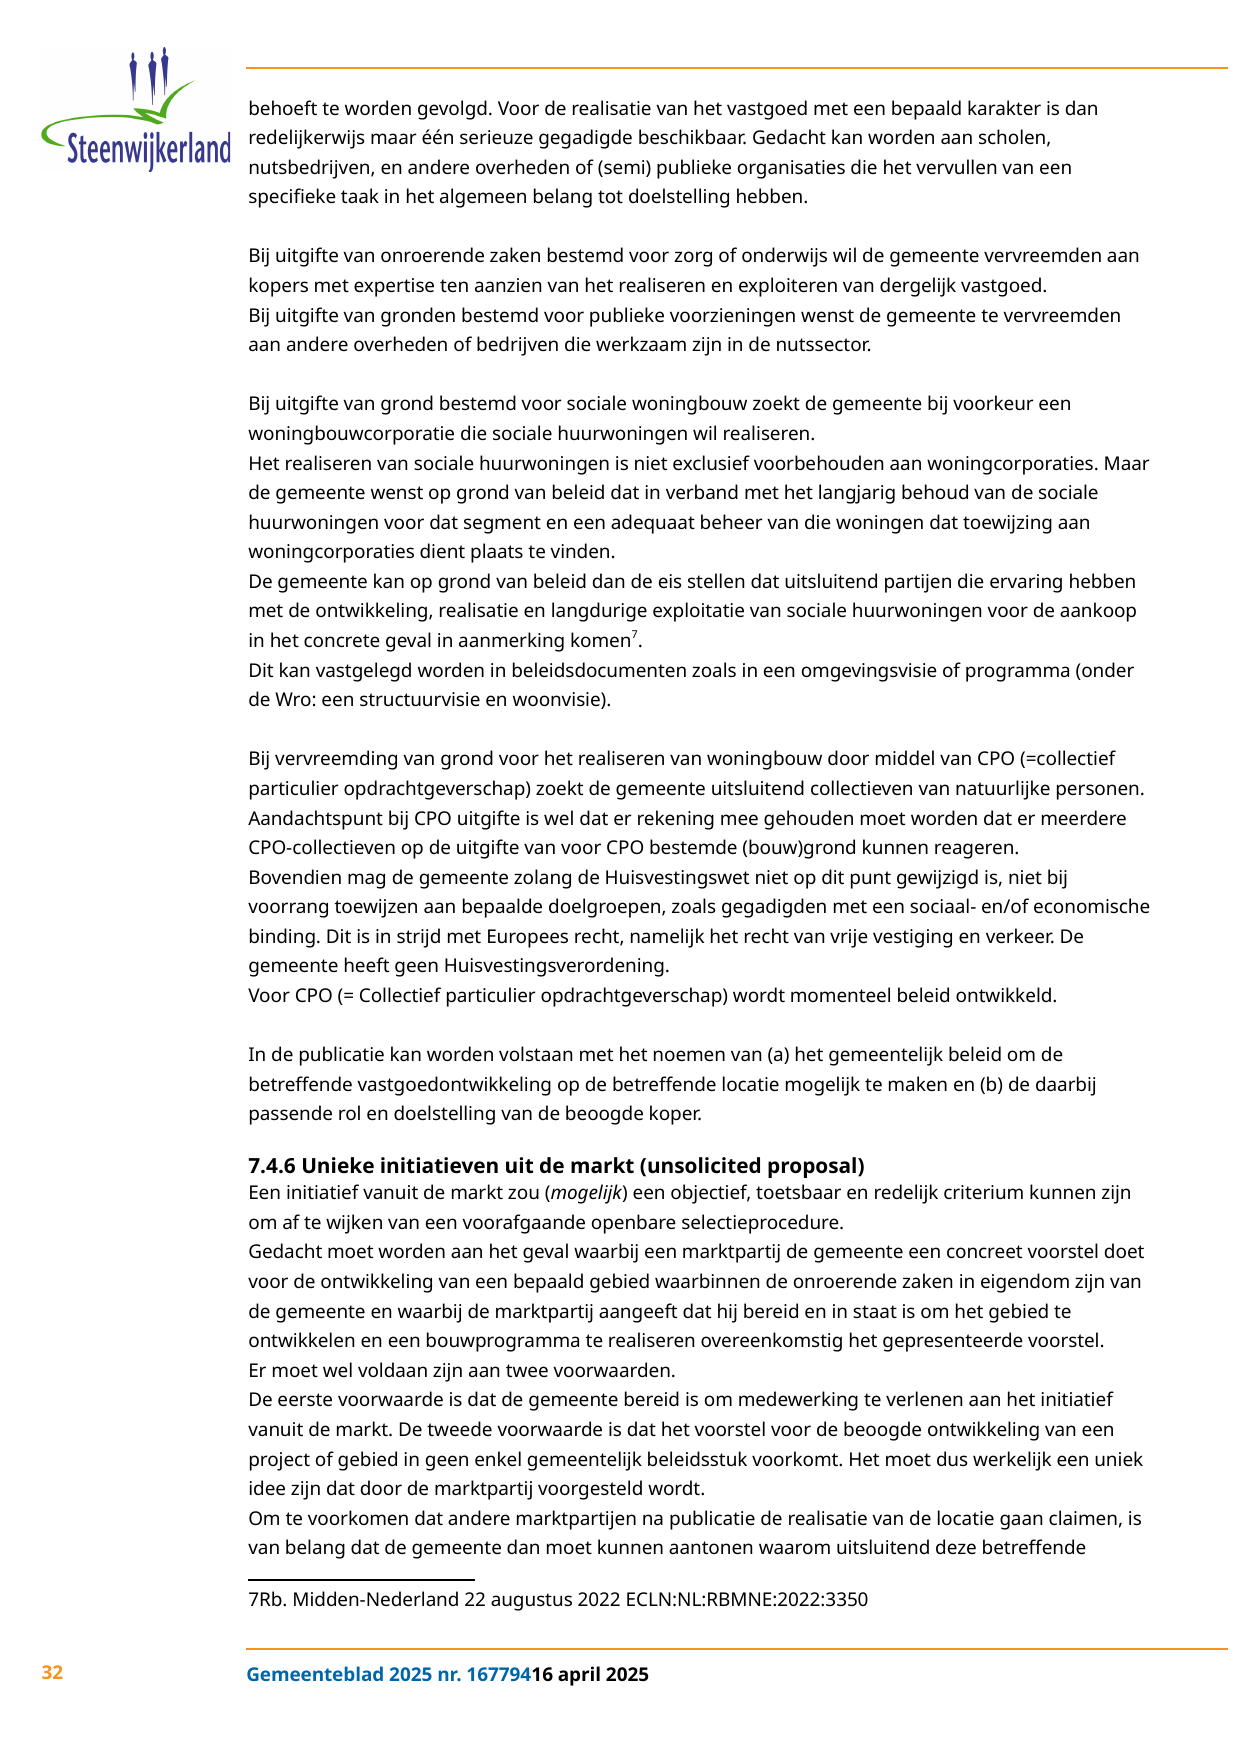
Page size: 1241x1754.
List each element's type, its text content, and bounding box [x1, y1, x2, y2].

text Bij uitgifte van gronden bestemd voor publieke voorzieningen wenst de gemeente te vervreemden aan andere overheden of bedrijven die werkzaam zijn in de nutssector. [248, 302, 1152, 357]
text Voor CPO (= Collectief particulier opdrachtgeverschap) wordt momenteel beleid ontwikkeld. [248, 982, 1152, 1008]
text Om te voorkomen dat andere marktpartijen na publicatie de realisatie van de locatie gaan claimen, is van belang dat de gemeente dan moet kunnen aantonen waarom uitsluitend deze betreffende [248, 1505, 1152, 1560]
text Dit kan vastgelegd worden in beleidsdocumenten zoals in een omgevingsvisie of programma (onder de Wro: een structuurvisie en woonvisie). [248, 657, 1152, 712]
text Bij uitgifte van onroerende zaken bestemd voor zorg of onderwijs wil de gemeente vervreemden aan kopers met expertise ten aanzien van het realiseren en exploiteren van dergelijk vastgoed. [248, 243, 1152, 298]
text Een initiatief vanuit de markt zou (mogelijk) een objectief, toetsbaar en redelijk criterium kunnen zijn om af te wijken van een voorafgaande openbare selectieprocedure. [248, 1179, 1152, 1235]
text Rb. Midden-Nederland 22 augustus 2022 ECLN:NL:RBMNE:2022:3350 [248, 1586, 1152, 1612]
text De eerste voorwaarde is dat de gemeente bereid is om medewerking te verlenen aan het initiatief vanuit de markt. De tweede voorwaarde is dat het voorstel voor de beoogde ontwikkeling van een project of gebied in geen enkel gemeentelijk beleidsstuk voorkomt. Het moet dus werkelijk een uniek idee zijn dat door de marktpartij voorgesteld wordt. [248, 1387, 1152, 1501]
text Bovendien mag de gemeente zolang de Huisvestingswet niet op dit punt gewijzigd is, niet bij voorrang toewijzen aan bepaalde doelgroepen, zoals gegadigden met een sociaal- en/of economische binding. Dit is in strijd met Europees recht, namelijk het recht van vrije vestiging en verkeer. De gemeente heeft geen Huisvestingsverordening. [248, 864, 1152, 978]
text 7.4.6 Unieke initiatieven uit de markt (unsolicited proposal) [248, 1151, 1152, 1179]
text In de publicatie kan worden volstaan met het noemen van (a) het gemeentelijk beleid om de betreffende vastgoedontwikkeling op de betreffende locatie mogelijk te maken en (b) de daarbij passende rol en doelstelling van de beoogde koper. [248, 1041, 1152, 1126]
text Bij vervreemding van grond voor het realiseren van woningbouw door middel van CPO (=collectief particulier opdrachtgeverschap) zoekt de gemeente uitsluitend collectieven van natuurlijke personen. Aandachtspunt bij CPO uitgifte is wel dat er rekening mee gehouden moet worden dat er meerdere CPO-collectieven op de uitgifte van voor CPO bestemde (bouw)grond kunnen reageren. [248, 746, 1152, 860]
picture [41, 47, 231, 172]
text De gemeente kan op grond van beleid dan de eis stellen dat uitsluitend partijen die ervaring hebben met de ontwikkeling, realisatie en langdurige exploitatie van sociale huurwoningen voor de aankoop in het concrete geval in aanmerking komen. [248, 568, 1152, 653]
text behoeft te worden gevolgd. Voor de realisatie van het vastgoed met een bepaald karakter is dan redelijkerwijs maar één serieuze gegadigde beschikbaar. Gedacht kan worden aan scholen, nutsbedrijven, en andere overheden of (semi) publieke organisaties die het vervullen van een specifieke taak in het algemeen belang tot doelstelling hebben. [248, 95, 1152, 209]
text Het realiseren van sociale huurwoningen is niet exclusief voorbehouden aan woningcorporaties. Maar de gemeente wenst op grond van beleid dat in verband met het langjarig behoud van de sociale huurwoningen voor dat segment en een adequaat beheer van die woningen dat toewijzing aan woningcorporaties dient plaats te vinden. [248, 450, 1152, 564]
text Bij uitgifte van grond bestemd voor sociale woningbouw zoekt de gemeente bij voorkeur een woningbouwcorporatie die sociale huurwoningen wil realiseren. [248, 391, 1152, 446]
text Er moet wel voldaan zijn aan twee voorwaarden. [248, 1357, 1152, 1383]
text Gedacht moet worden aan het geval waarbij een marktpartij de gemeente een concreet voorstel doet voor de ontwikkeling van een bepaald gebied waarbinnen de onroerende zaken in eigendom zijn van de gemeente en waarbij de marktpartij aangeeft dat hij bereid en in staat is om het gebied te ontwikkelen en een bouwprogramma te realiseren overeenkomstig het gepresenteerde voorstel. [248, 1239, 1152, 1353]
